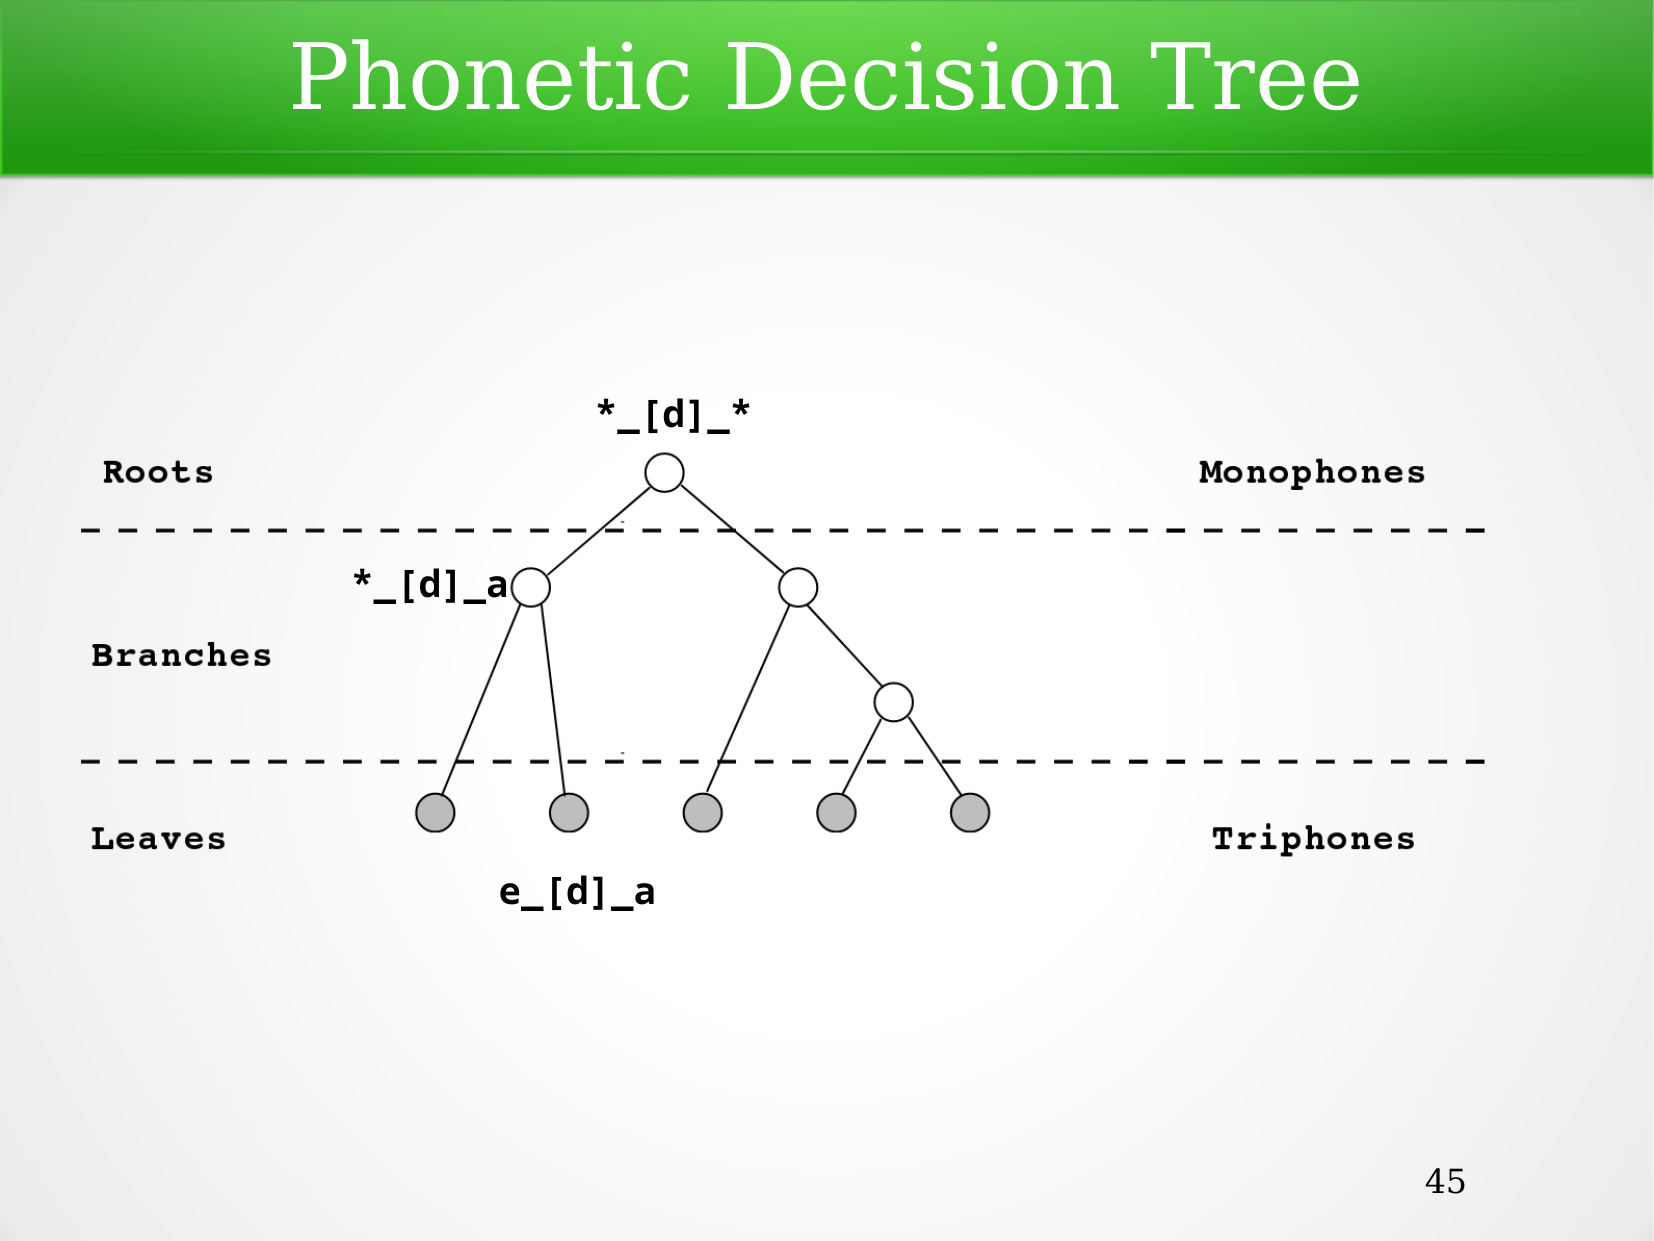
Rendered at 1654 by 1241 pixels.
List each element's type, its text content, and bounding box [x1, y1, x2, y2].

text_box *_[d]_a [336, 550, 547, 616]
picture [0, 0, 1654, 1241]
text_box *_[d]_* [580, 380, 791, 446]
title Phonetic Decision Tree [82, 11, 1571, 154]
text_box e_[d]_a [483, 857, 694, 923]
